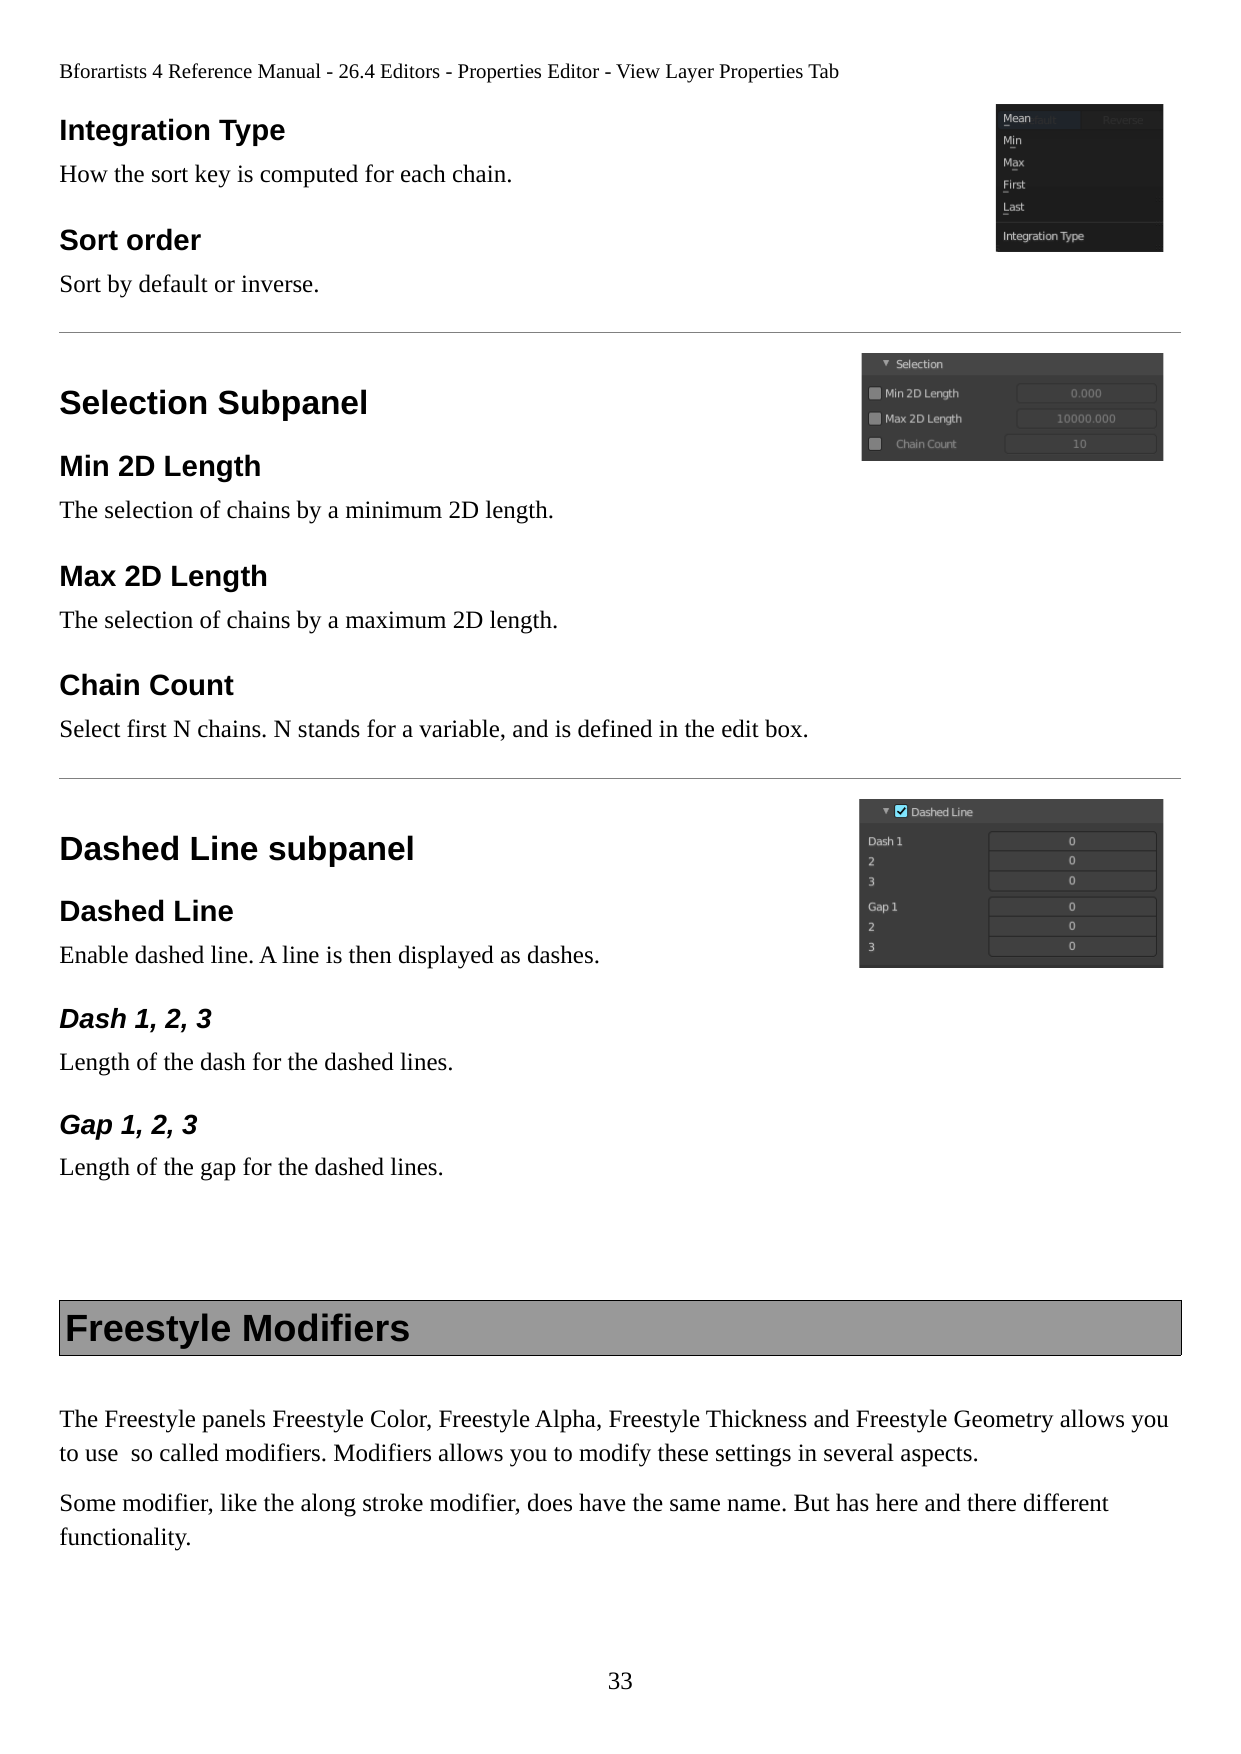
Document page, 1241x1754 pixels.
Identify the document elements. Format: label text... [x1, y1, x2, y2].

text Some modifier, like the along stroke modifier, does have the same name. But has here and there different functionality. [59, 1488, 1181, 1551]
text Sort by default or inverse. [59, 269, 1181, 297]
text Select first N chains. N stands for a variable, and is defined in the edit box. [59, 714, 1181, 743]
text The selection of chains by a maximum 2D length. [59, 605, 1181, 633]
subtitle Selection Subpanel [59, 383, 861, 421]
picture [861, 353, 1164, 461]
subtitle Sort order [59, 222, 1181, 256]
picture [859, 799, 1164, 968]
subtitle [1164, 113, 1181, 146]
subtitle [1164, 894, 1181, 928]
subtitle [1164, 829, 1181, 867]
text Length of the gap for the dashed lines. [59, 1152, 1181, 1181]
text How the sort key is computed for each chain. [59, 159, 995, 188]
subtitle Integration Type [59, 113, 995, 146]
subtitle Dashed Line subpanel [59, 829, 859, 867]
table_header Freestyle Modifiers [60, 1301, 1181, 1355]
text Enable dashed line. A line is then displayed as dashes. [59, 941, 1181, 969]
text Length of the dash for the dashed lines. [59, 1047, 1181, 1075]
subtitle Min 2D Length [59, 448, 1181, 482]
picture [995, 104, 1164, 252]
text The selection of chains by a minimum 2D length. [59, 495, 1181, 523]
subtitle Max 2D Length [59, 558, 1181, 592]
subtitle Dash 1, 2, 3 [59, 1002, 1181, 1034]
subtitle Chain Count [59, 668, 1181, 702]
subtitle [1164, 383, 1181, 421]
subtitle Dashed Line [59, 894, 859, 928]
text The Freestyle panels Freestyle Color, Freestyle Alpha, Freestyle Thickness and Freestyle Geometry allows you to use so called modifiers. Modifiers allows you to modify these settings in several aspects. [59, 1404, 1181, 1467]
subtitle Gap 1, 2, 3 [59, 1108, 1181, 1140]
